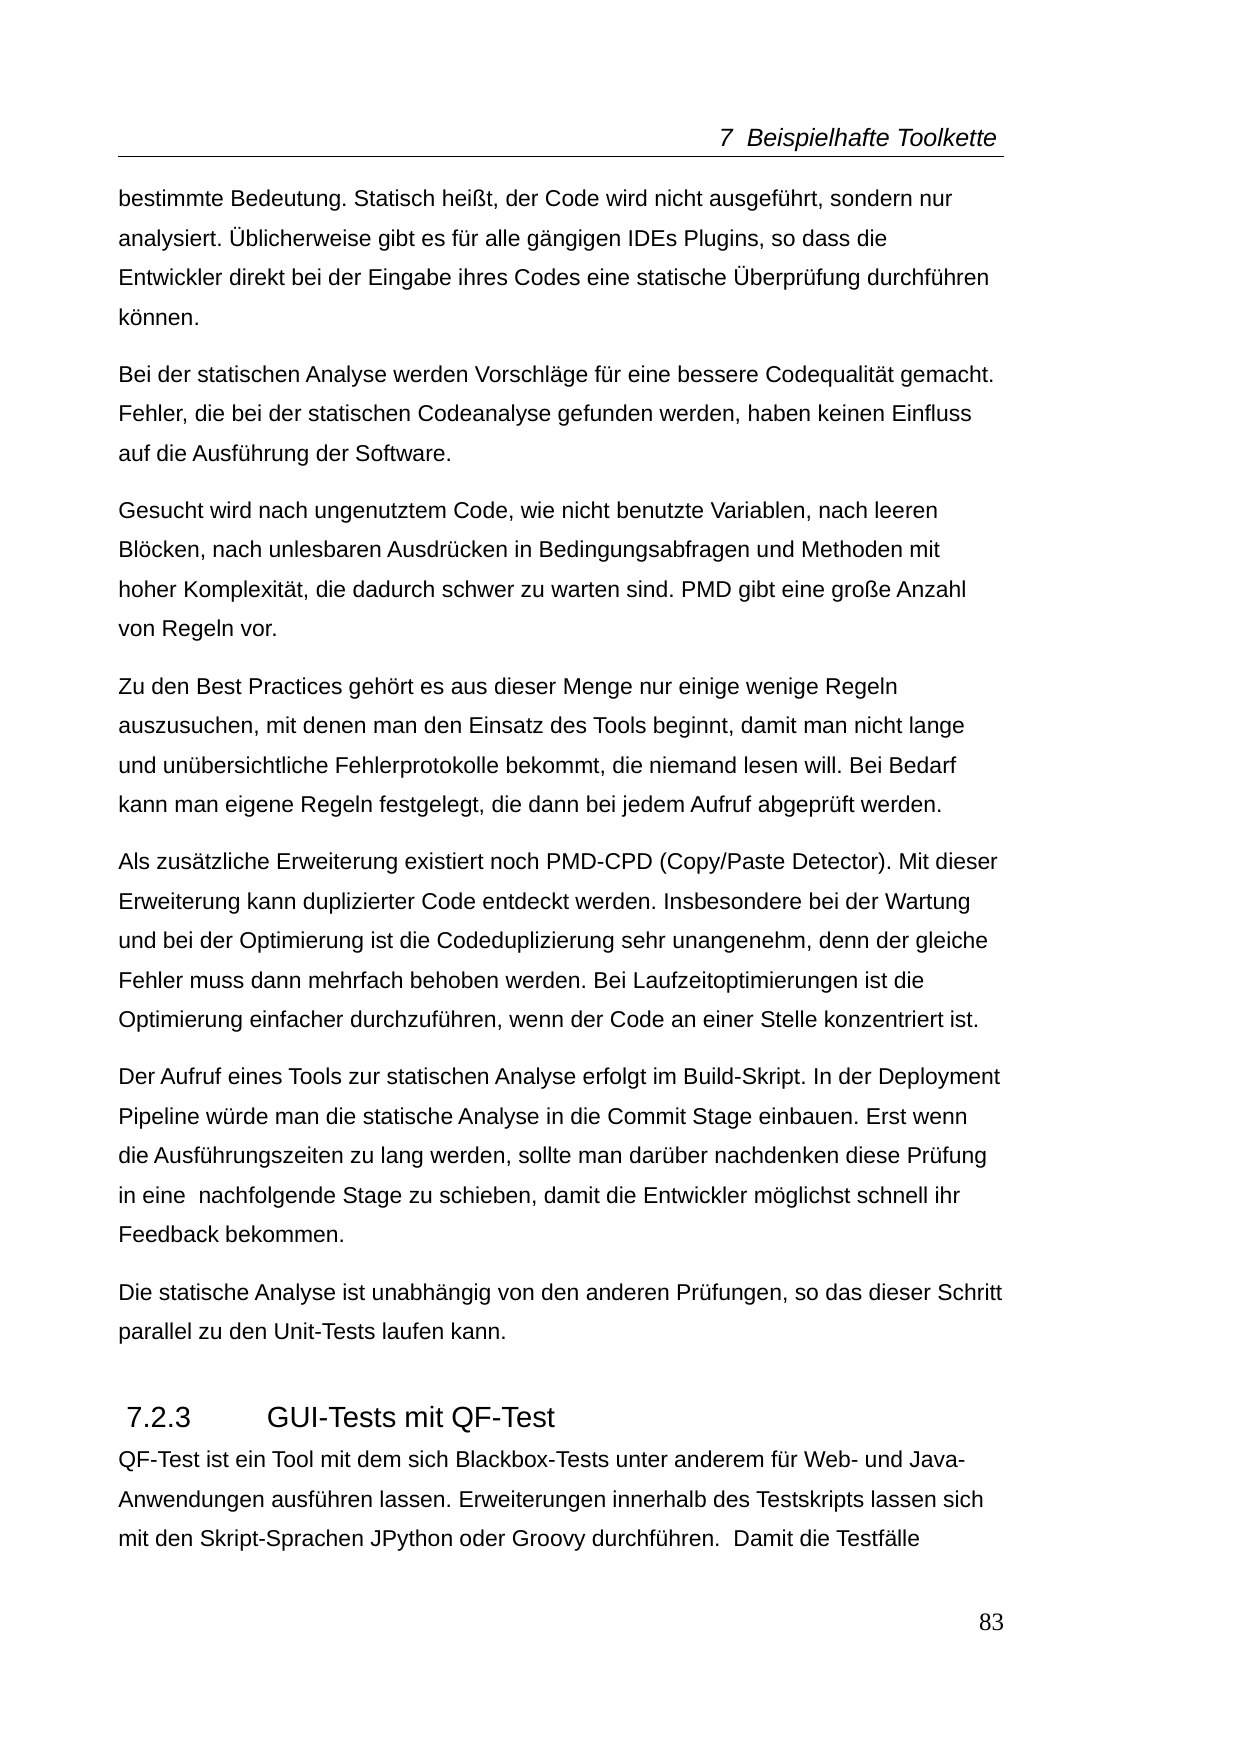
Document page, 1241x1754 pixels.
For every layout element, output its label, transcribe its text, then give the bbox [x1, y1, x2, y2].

subtitle GUI-Tests mit QF-Test [118, 1400, 1004, 1434]
text Gesucht wird nach ungenutztem Code, wie nicht benutzte Variablen, nach leeren Blöcken, nach unlesbaren Ausdrücken in Bedingungsabfragen und Methoden mit hoher Komplexität, die dadurch schwer zu warten sind. PMD gibt eine große Anzahl von Regeln vor. [118, 497, 1004, 642]
text bestimmte Bedeutung. Statisch heißt, der Code wird nicht ausgeführt, sondern nur analysiert. Üblicherweise gibt es für alle gängigen IDEs Plugins, so dass die Entwickler direkt bei der Eingabe ihres Codes eine statische Überprüfung durchführen können. [118, 185, 1004, 330]
text Der Aufruf eines Tools zur statischen Analyse erfolgt im Build-Skript. In der Deployment Pipeline würde man die statische Analyse in die Commit Stage einbauen. Erst wenn die Ausführungszeiten zu lang werden, sollte man darüber nachdenken diese Prüfung in eine nachfolgende Stage zu schieben, damit die Entwickler möglichst schnell ihr Feedback bekommen. [118, 1063, 1004, 1248]
text QF-Test ist ein Tool mit dem sich Blackbox-Tests unter anderem für Web- und Java-Anwendungen ausführen lassen. Erweiterungen innerhalb des Testskripts lassen sich mit den Skript-Sprachen JPython oder Groovy durchführen. Damit die Testfälle [118, 1446, 1004, 1551]
text Als zusätzliche Erweiterung existiert noch PMD-CPD (Copy/Paste Detector). Mit dieser Erweiterung kann duplizierter Code entdeckt werden. Insbesondere bei der Wartung und bei der Optimierung ist die Codeduplizierung sehr unangenehm, denn der gleiche Fehler muss dann mehrfach behoben werden. Bei Laufzeitoptimierungen ist die Optimierung einfacher durchzuführen, wenn der Code an einer Stelle konzentriert ist. [118, 848, 1004, 1032]
text Zu den Best Practices gehört es aus dieser Menge nur einige wenige Regeln auszusuchen, mit denen man den Einsatz des Tools beginnt, damit man nicht lange und unübersichtliche Fehlerprotokolle bekommt, die niemand lesen will. Bei Bedarf kann man eigene Regeln festgelegt, die dann bei jedem Aufruf abgeprüft werden. [118, 673, 1004, 817]
text Die statische Analyse ist unabhängig von den anderen Prüfungen, so das dieser Schritt parallel zu den Unit-Tests laufen kann. [118, 1278, 1004, 1344]
text Bei der statischen Analyse werden Vorschläge für eine bessere Codequalität gemacht. Fehler, die bei der statischen Codeanalyse gefunden werden, haben keinen Einfluss auf die Ausführung der Software. [118, 361, 1004, 466]
